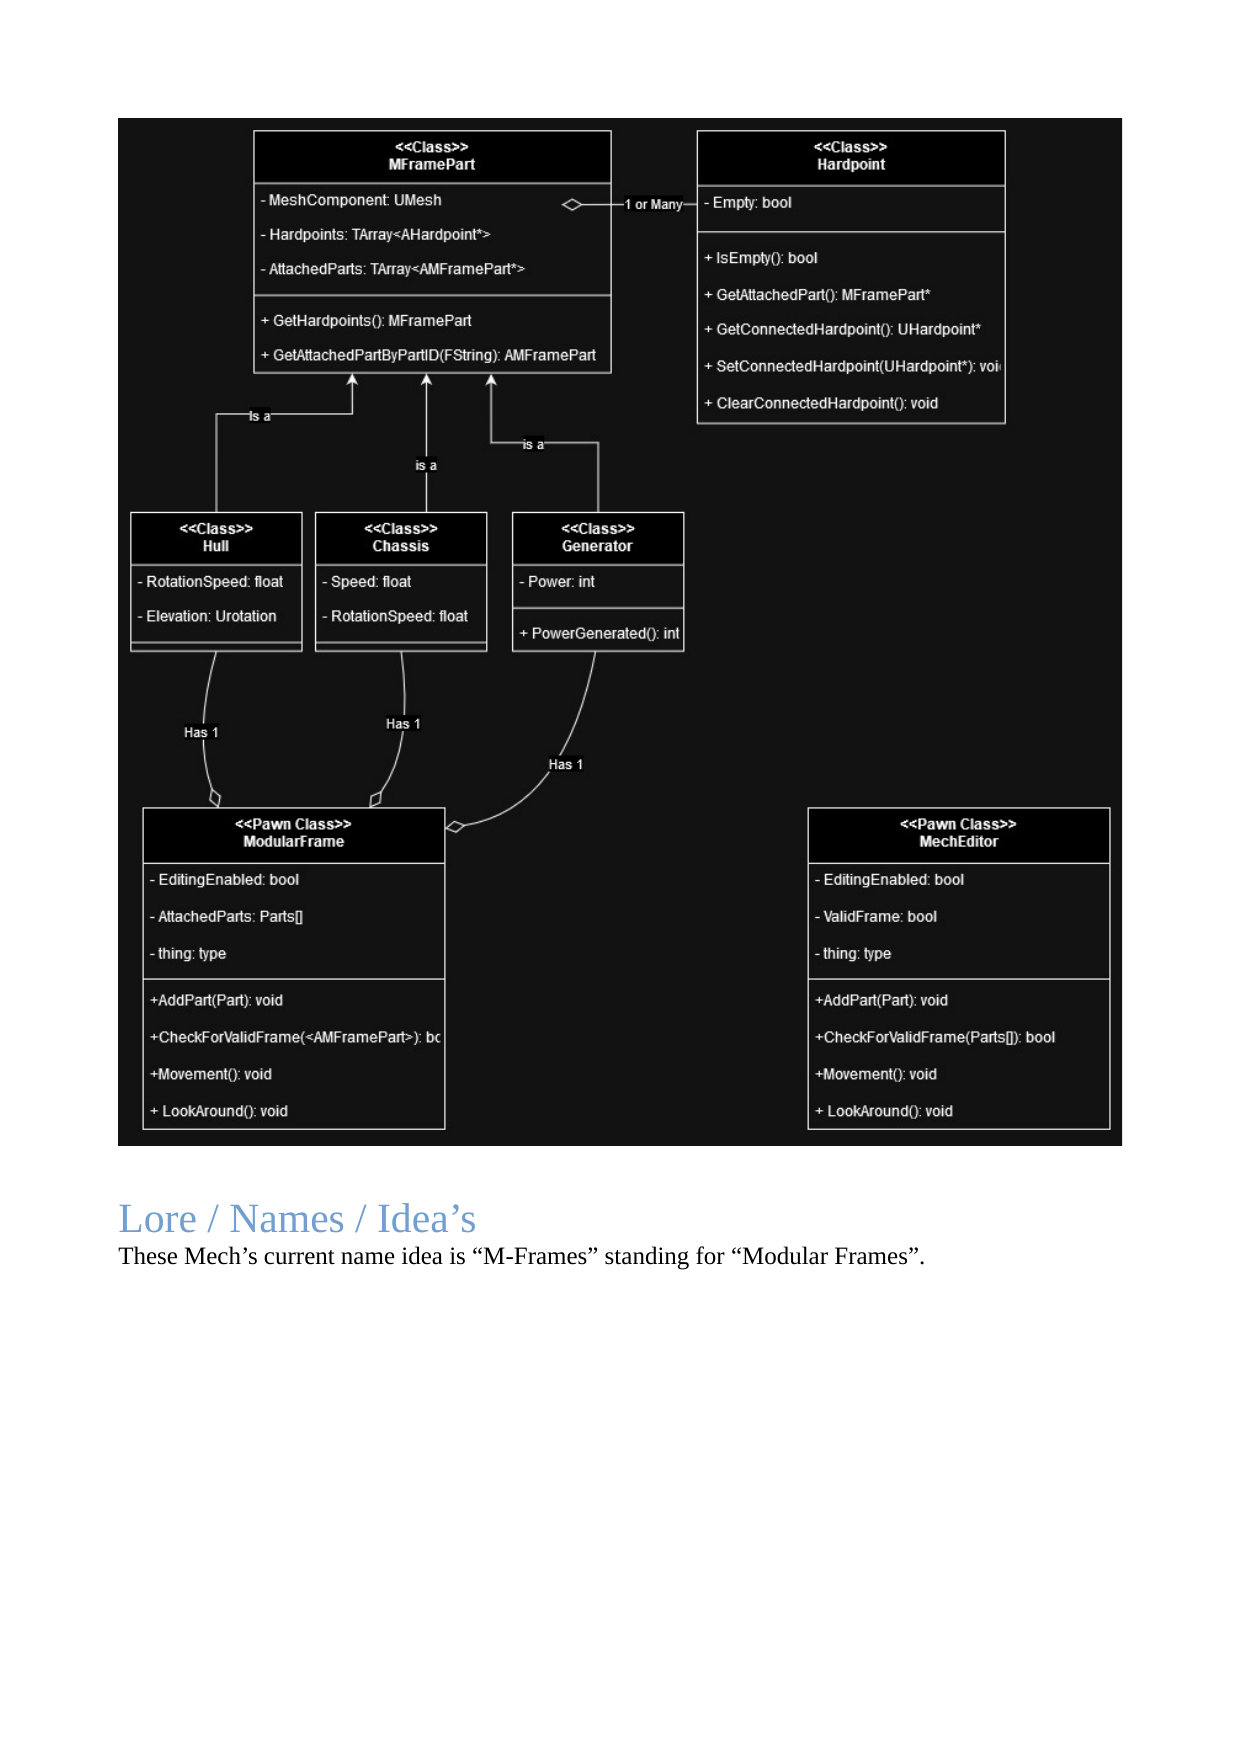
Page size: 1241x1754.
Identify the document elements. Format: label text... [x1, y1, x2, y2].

text Lore / Names / Idea’s [118, 1193, 1122, 1241]
text These Mech’s current name idea is “M-Frames” standing for “Modular Frames”. [118, 1241, 1122, 1270]
picture [118, 118, 1123, 1146]
